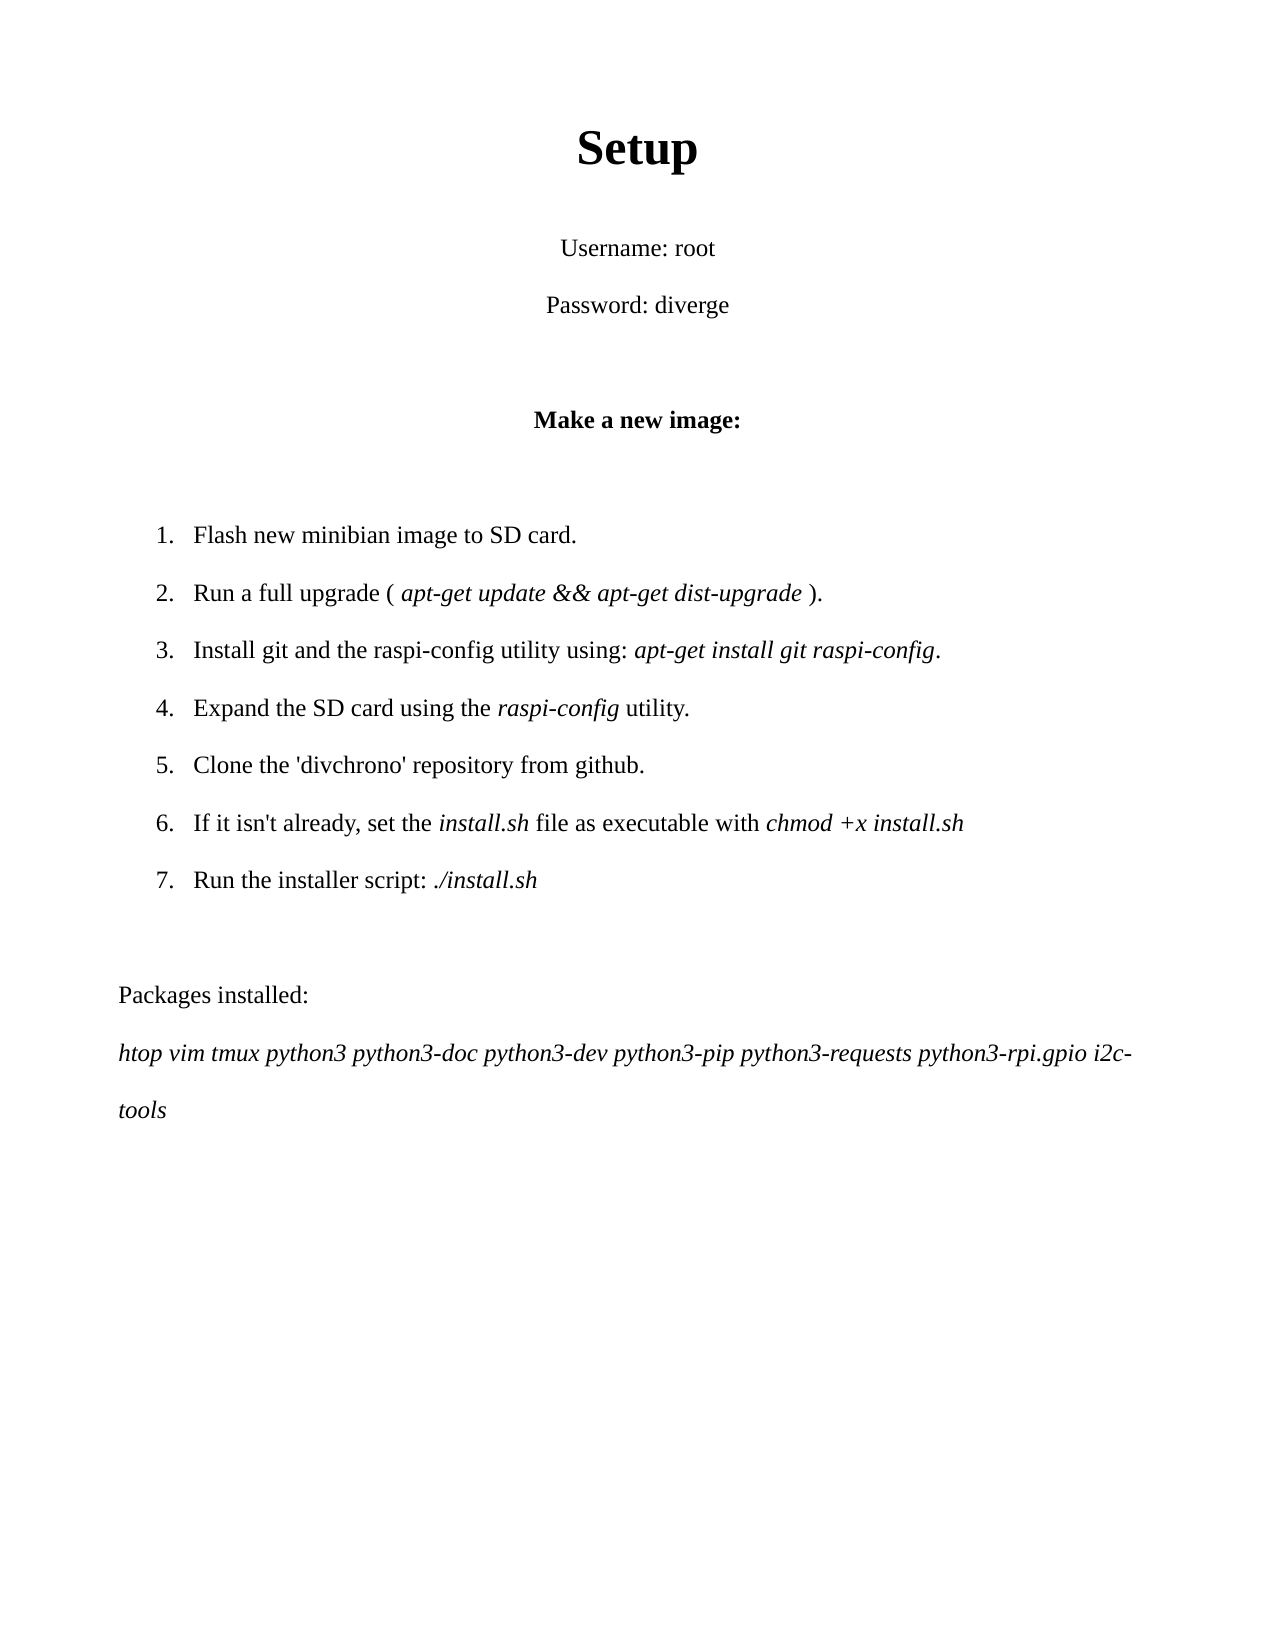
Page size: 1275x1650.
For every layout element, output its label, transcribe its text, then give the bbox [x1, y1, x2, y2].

list Clone the 'divchrono' repository from github. [156, 751, 1157, 779]
text Username: root [118, 233, 1157, 262]
text Packages installed: [118, 981, 1157, 1009]
text Password: diverge [118, 291, 1157, 319]
list Flash new minibian image to SD card. [156, 521, 1157, 549]
list Install git and the raspi-config utility using: apt-get install git raspi-config. [156, 636, 1157, 664]
text htop vim tmux python3 python3-doc python3-dev python3-pip python3-requests python3-rpi.gpio i2c-tools [118, 1038, 1157, 1124]
list Expand the SD card using the raspi-config utility. [156, 693, 1157, 722]
list Run the installer script: ./install.sh [156, 866, 1157, 894]
text Make a new image: [118, 406, 1157, 434]
list If it isn't already, set the install.sh file as executable with chmod +x install.sh [156, 808, 1157, 837]
text Setup [118, 118, 1157, 176]
list Run a full upgrade ( apt-get update && apt-get dist-upgrade ). [156, 578, 1157, 607]
